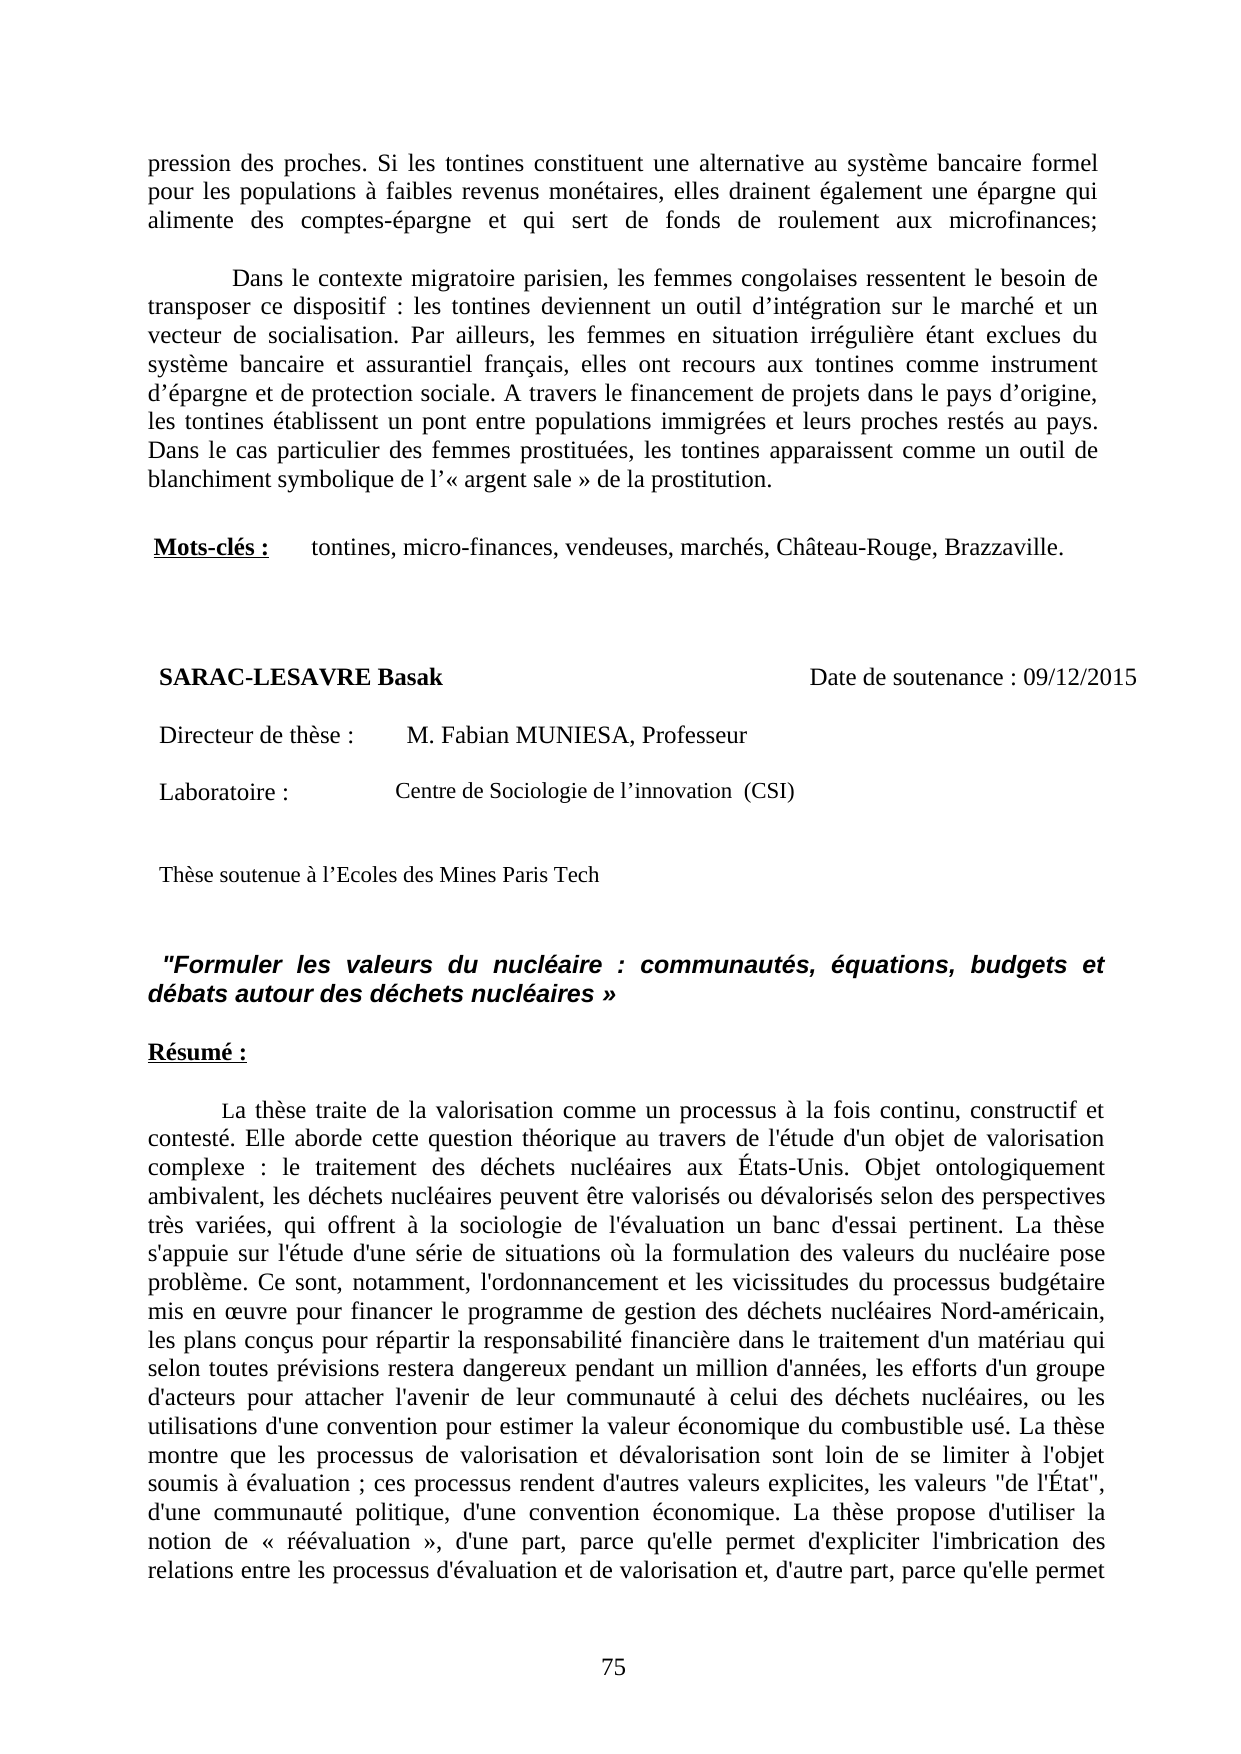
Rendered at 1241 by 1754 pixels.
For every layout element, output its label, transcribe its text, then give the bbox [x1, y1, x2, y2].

table_header Mots-clés : [148, 526, 299, 566]
table_header SARAC-LESAVRE Basak [148, 662, 619, 720]
table_header Date de soutenance : 09/12/2015 [619, 662, 1148, 720]
table_cell Thèse soutenue à l’Ecoles des Mines Paris Tech [148, 832, 1148, 887]
table_cell Laboratoire : [148, 777, 384, 832]
table_cell M. Fabian MUNIESA, Professeur [395, 720, 1148, 777]
text La thèse traite de la valorisation comme un processus à la fois continu, constructif et contesté. Elle aborde cette question théorique au travers de l'étude d'un objet de valorisation complexe : le traitement des déchets nucléaires aux États-Unis. Objet ontologiquement ambivalent, les déchets nucléaires peuvent être valorisés ou dévalorisés selon des perspectives très variées, qui offrent à la sociologie de l'évaluation un banc d'essai pertinent. La thèse s'appuie sur l'étude d'une série de situations où la formulation des valeurs du nucléaire pose problème. Ce sont, notamment, l'ordonnancement et les vicissitudes du processus budgétaire mis en œuvre pour financer le programme de gestion des déchets nucléaires Nord-américain, les plans conçus pour répartir la responsabilité financière dans le traitement d'un matériau qui selon toutes prévisions restera dangereux pendant un million d'années, les efforts d'un groupe d'acteurs pour attacher l'avenir de leur communauté à celui des déchets nucléaires, ou les utilisations d'une convention pour estimer la valeur économique du combustible usé. La thèse montre que les processus de valorisation et dévalorisation sont loin de se limiter à l'objet soumis à évaluation ; ces processus rendent d'autres valeurs explicites, les valeurs "de l'État", d'une communauté politique, d'une convention économique. La thèse propose d'utiliser la notion de « réévaluation », d'une part, parce qu'elle permet d'expliciter l'imbrication des relations entre les processus d'évaluation et de valorisation et, d'autre part, parce qu'elle permet [148, 1095, 1106, 1583]
text Résumé : [148, 1037, 1106, 1066]
table_cell Directeur de thèse : [148, 720, 395, 777]
text "Formuler les valeurs du nucléaire : communautés, équations, budgets et débats autour des déchets nucléaires » [148, 950, 1106, 1008]
text pression des proches. Si les tontines constituent une alternative au système bancaire formel pour les populations à faibles revenus monétaires, elles drainent également une épargne qui alimente des comptes-épargne et qui sert de fonds de roulement aux microfinances; Dans le contexte migratoire parisien, les femmes congolaises ressentent le besoin de transposer ce dispositif : les tontines deviennent un outil d’intégration sur le marché et un vecteur de socialisation. Par ailleurs, les femmes en situation irrégulière étant exclues du système bancaire et assurantiel français, elles ont recours aux tontines comme instrument d’épargne et de protection sociale. A travers le financement de projets dans le pays d’origine, les tontines établissent un pont entre populations immigrées et leurs proches restés au pays. Dans le cas particulier des femmes prostituées, les tontines apparaissent comme un outil de blanchiment symbolique de l’« argent sale » de la prostitution. [148, 148, 1099, 493]
table_cell Centre de Sociologie de l’innovation (CSI) [384, 777, 1148, 832]
table_header tontines, micro-finances, vendeuses, marchés, Château-Rouge, Brazzaville. [299, 526, 1107, 566]
